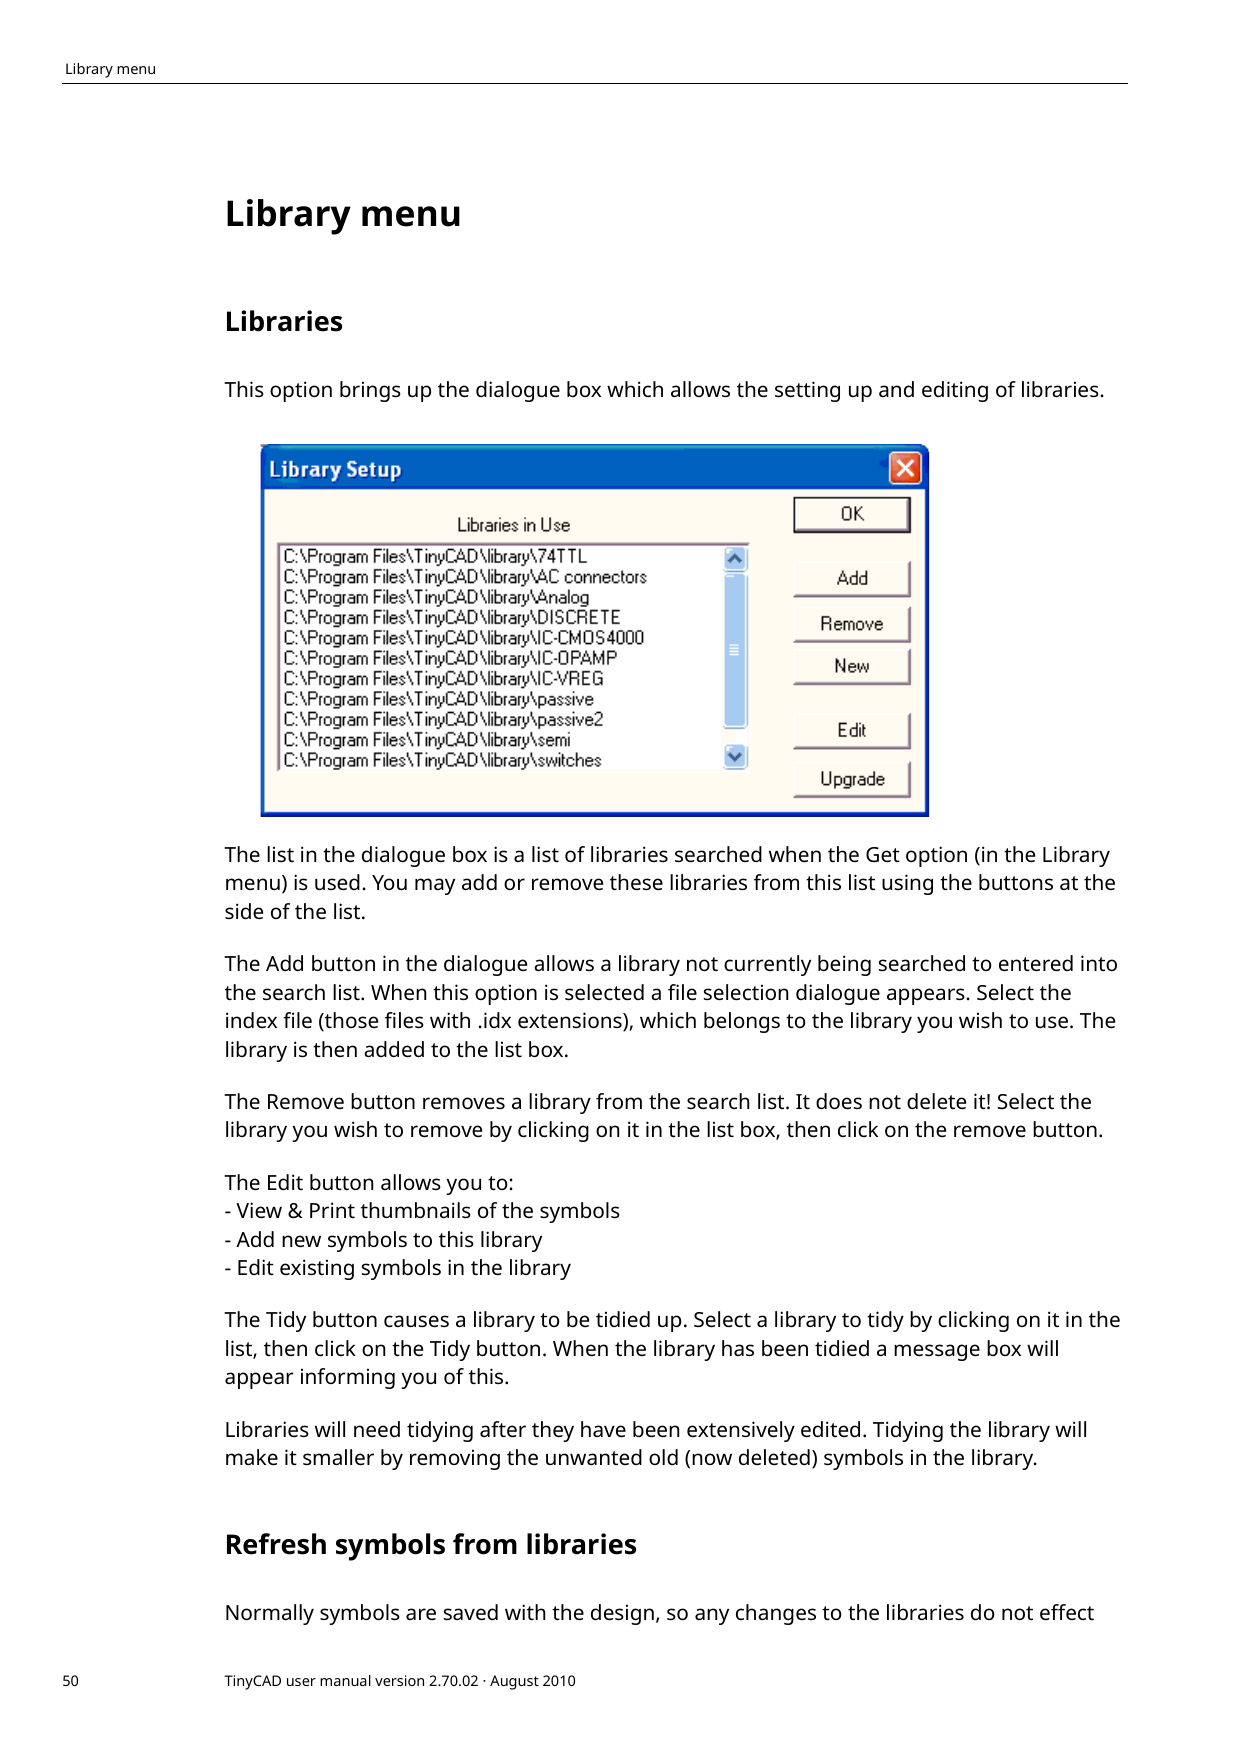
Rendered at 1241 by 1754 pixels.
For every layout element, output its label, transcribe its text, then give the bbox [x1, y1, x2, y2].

text The Add button in the dialogue allows a library not currently being searched to entered into the search list. When this option is selected a file selection dialogue appears. Select the index file (those files with .idx extensions), which belongs to the library you wish to use. The library is then added to the list box. [224, 949, 1128, 1063]
text The Remove button removes a library from the search list. It does not delete it! Select the library you wish to remove by clicking on it in the list box, then click on the remove button. [224, 1087, 1128, 1144]
subtitle Library menu [224, 189, 1128, 237]
picture [260, 444, 930, 817]
text The Tidy button causes a library to be tidied up. Select a library to tidy by clicking on it in the list, then click on the Tidy button. When the library has been tidied a message box will appear informing you of this. [224, 1306, 1128, 1391]
text Libraries will need tidying after they have been extensively edited. Tidying the library will make it smaller by removing the unwanted old (now deleted) symbols in the library. [224, 1415, 1128, 1472]
text The Edit button allows you to: - View & Print thumbnails of the symbols - Add new symbols to this library - Edit existing symbols in the library [224, 1168, 1128, 1282]
text The list in the dialogue box is a list of libraries searched when the Get option (in the Library menu) is used. You may add or remove these libraries from this list using the buttons at the side of the list. [224, 427, 1128, 925]
subtitle Refresh symbols from libraries [224, 1525, 1128, 1562]
text Normally symbols are saved with the design, so any changes to the libraries do not effect [224, 1598, 1128, 1626]
subtitle Libraries [224, 302, 1128, 339]
text This option brings up the dialogue box which allows the setting up and editing of libraries. [224, 375, 1128, 403]
